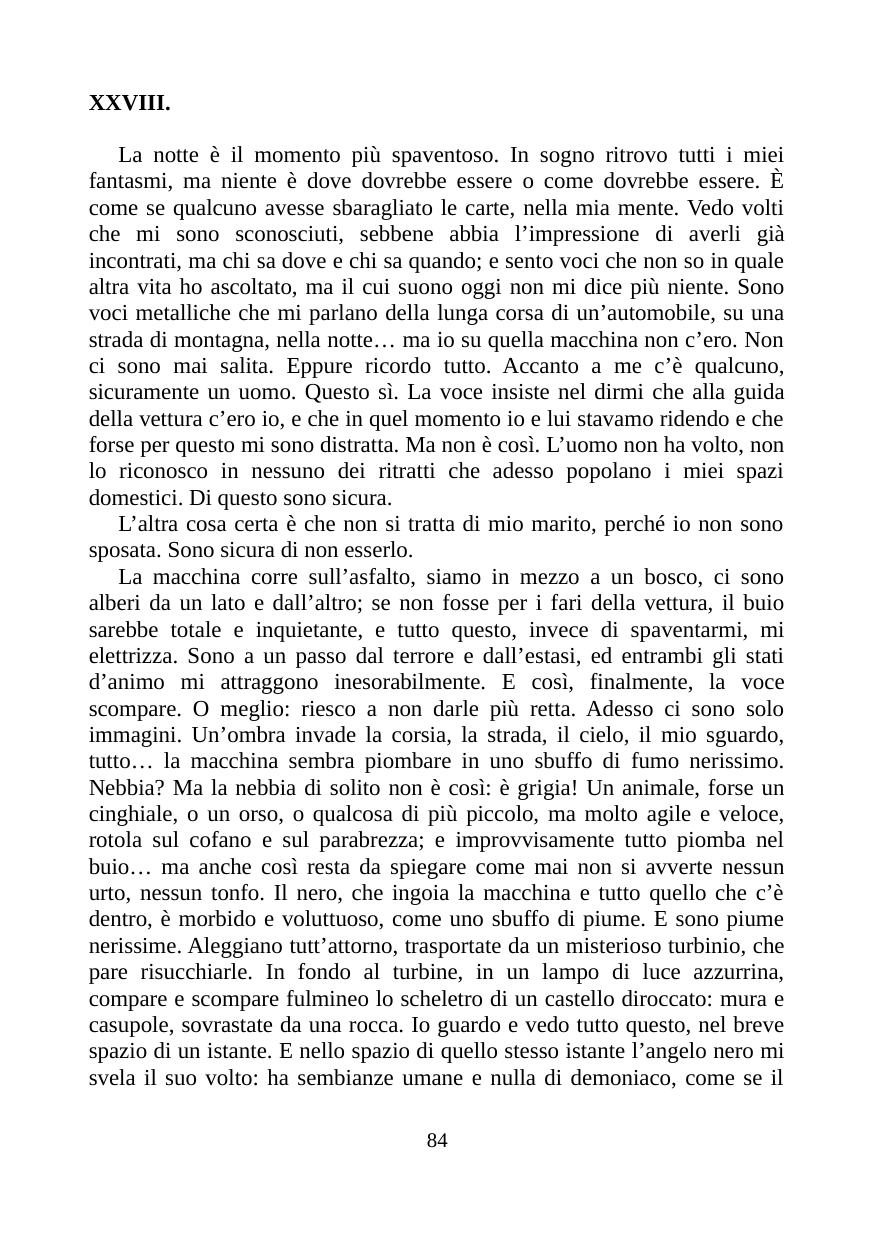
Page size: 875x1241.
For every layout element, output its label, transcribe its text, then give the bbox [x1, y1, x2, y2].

text La notte è il momento più spaventoso. In sogno ritrovo tutti i miei fantasmi, ma niente è dove dovrebbe essere o come dovrebbe essere. È come se qualcuno avesse sbaragliato le carte, nella mia mente. Vedo volti che mi sono sconosciuti, sebbene abbia l’impressione di averli già incontrati, ma chi sa dove e chi sa quando; e sento voci che non so in quale altra vita ho ascoltato, ma il cui suono oggi non mi dice più niente. Sono voci metalliche che mi parlano della lunga corsa di un’automobile, su una strada di montagna, nella notte… ma io su quella macchina non c’ero. Non ci sono mai salita. Eppure ricordo tutto. Accanto a me c’è qualcuno, sicuramente un uomo. Questo sì. La voce insiste nel dirmi che alla guida della vettura c’ero io, e che in quel momento io e lui stavamo ridendo e che forse per questo mi sono distratta. Ma non è così. L’uomo non ha volto, non lo riconosco in nessuno dei ritratti che adesso popolano i miei spazi domestici. Di questo sono sicura. [88, 141, 786, 510]
text L’altra cosa certa è che non si tratta di mio marito, perché io non sono sposata. Sono sicura di non esserlo. [88, 510, 786, 563]
text La macchina corre sull’asfalto, siamo in mezzo a un bosco, ci sono alberi da un lato e dall’altro; se non fosse per i fari della vettura, il buio sarebbe totale e inquietante, e tutto questo, invece di spaventarmi, mi elettrizza. Sono a un passo dal terrore e dall’estasi, ed entrambi gli stati d’animo mi attraggono inesorabilmente. E così, finalmente, la voce scompare. O meglio: riesco a non darle più retta. Adesso ci sono solo immagini. Un’ombra invade la corsia, la strada, il cielo, il mio sguardo, tutto… la macchina sembra piombare in uno sbuffo di fumo nerissimo. Nebbia? Ma la nebbia di solito non è così: è grigia! Un animale, forse un cinghiale, o un orso, o qualcosa di più piccolo, ma molto agile e veloce, rotola sul cofano e sul parabrezza; e improvvisamente tutto piomba nel buio… ma anche così resta da spiegare come mai non si avverte nessun urto, nessun tonfo. Il nero, che ingoia la macchina e tutto quello che c’è dentro, è morbido e voluttuoso, come uno sbuffo di piume. E sono piume nerissime. Aleggiano tutt’attorno, trasportate da un misterioso turbinio, che pare risucchiarle. In fondo al turbine, in un lampo di luce azzurrina, compare e scompare fulmineo lo scheletro di un castello diroccato: mura e casupole, sovrastate da una rocca. Io guardo e vedo tutto questo, nel breve spazio di un istante. E nello spazio di quello stesso istante l’angelo nero mi svela il suo volto: ha sembianze umane e nulla di demoniaco, come se il [88, 563, 786, 1090]
subtitle XXVIII. [88, 88, 786, 115]
